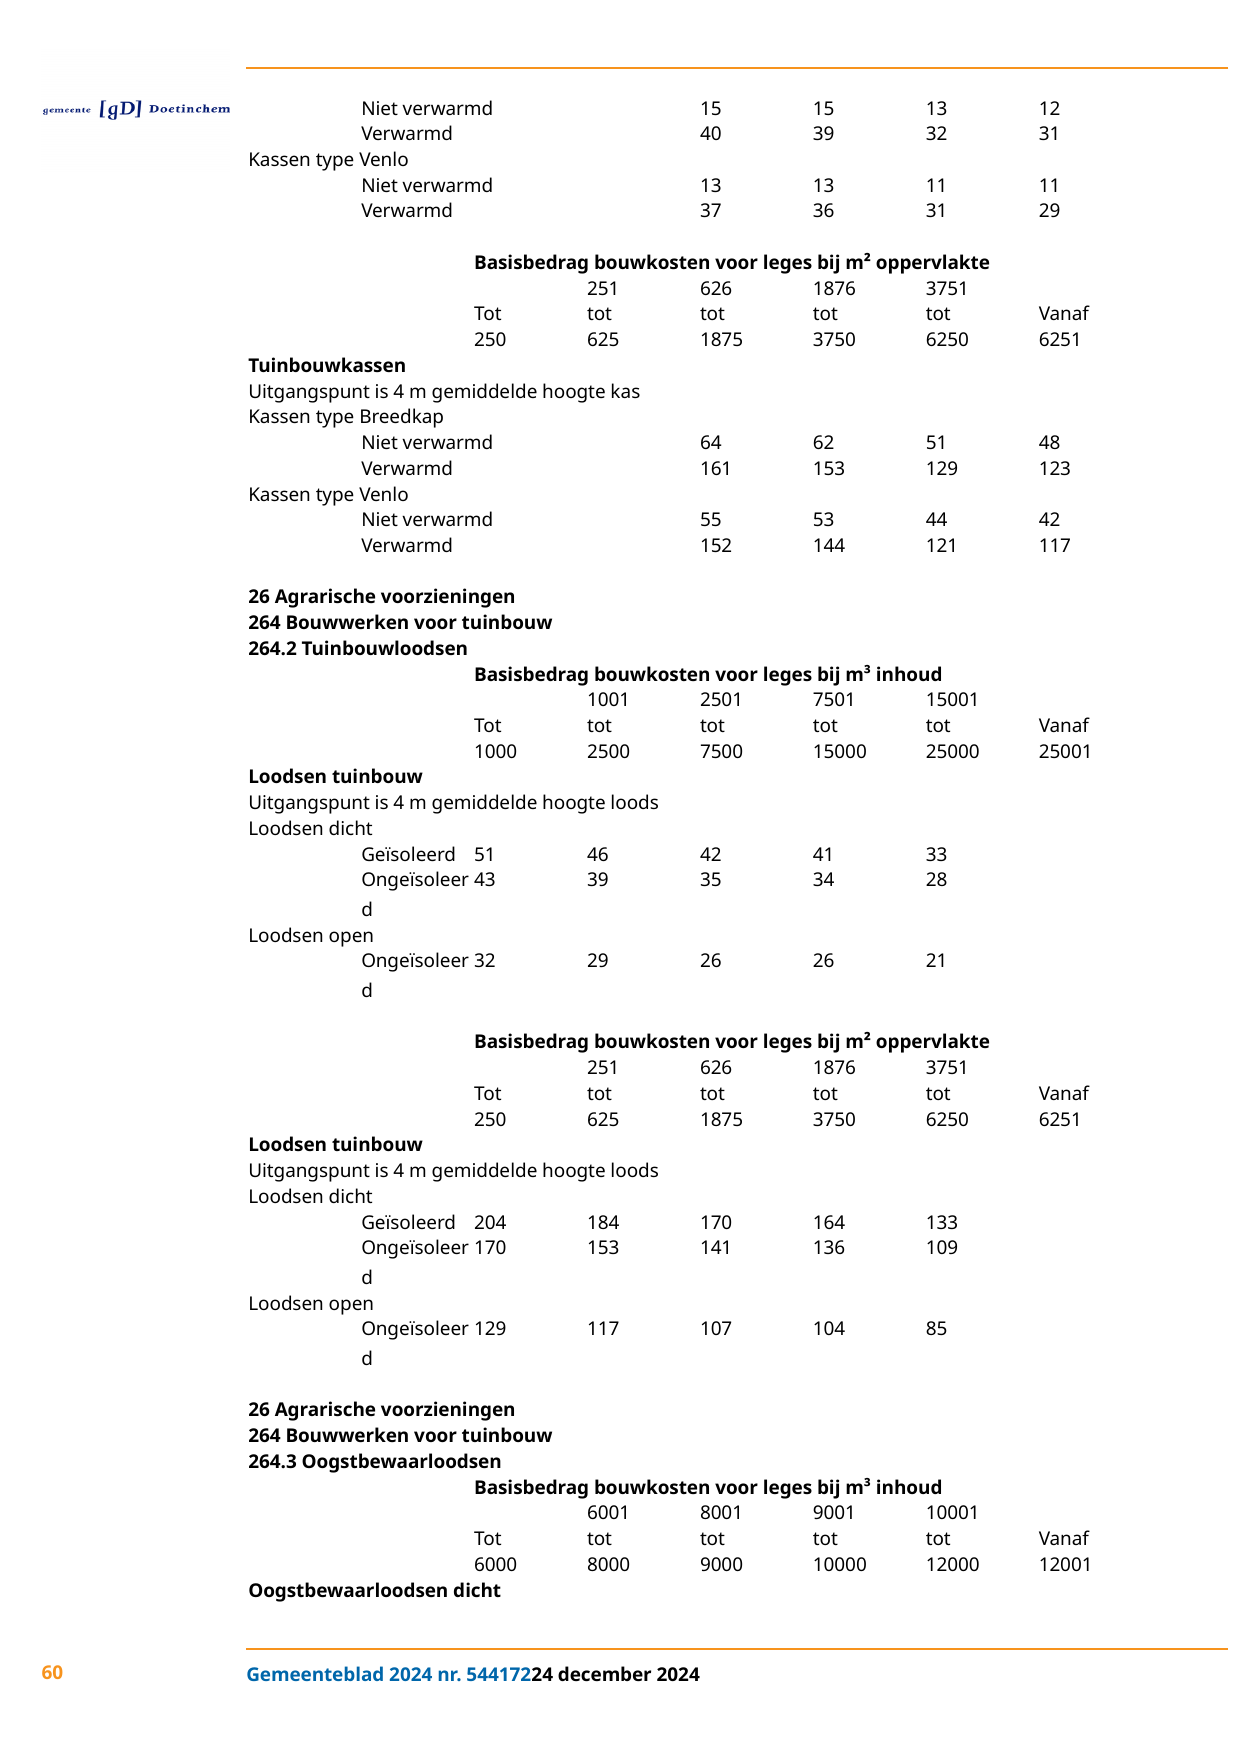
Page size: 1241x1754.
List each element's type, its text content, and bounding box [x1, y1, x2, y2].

table_cell Niet verwarmd [361, 506, 587, 532]
table_cell 32 [926, 121, 1038, 146]
table_cell Vanaf [1039, 1525, 1152, 1551]
table_cell Tuinbouwkassen [248, 352, 474, 378]
table_cell [1039, 1474, 1152, 1499]
table_cell [926, 815, 1038, 841]
table_cell Geïsoleerd [361, 841, 474, 867]
table_cell [700, 1290, 813, 1316]
table_cell tot [700, 301, 813, 326]
table_cell 25000 [926, 738, 1038, 764]
table_cell [1039, 764, 1152, 789]
table_cell [587, 635, 700, 661]
table_cell [474, 764, 587, 789]
table_cell 184 [587, 1209, 700, 1234]
table_cell [248, 738, 361, 764]
table_cell 251 [587, 1055, 700, 1080]
table_cell [700, 1003, 813, 1029]
table_cell 44 [926, 506, 1038, 532]
table_cell 43 [474, 867, 587, 922]
table_cell 25001 [1039, 738, 1152, 764]
table_cell Ongeïsoleerd [361, 1235, 474, 1290]
table_cell 39 [587, 867, 700, 922]
table_cell 7501 [813, 687, 926, 712]
table_cell [361, 687, 474, 712]
table_cell [248, 249, 361, 275]
table_cell tot [700, 1525, 813, 1551]
table_cell 141 [700, 1235, 813, 1290]
table_cell 204 [474, 1209, 587, 1234]
table_cell 6251 [1039, 326, 1152, 352]
table_cell 625 [587, 1106, 700, 1132]
table_cell [926, 790, 1038, 815]
table_cell [926, 1183, 1038, 1209]
table_cell [248, 1551, 361, 1577]
table_cell [587, 224, 700, 249]
table_cell Verwarmd [361, 455, 587, 481]
table_cell [813, 224, 926, 249]
table_cell [587, 1577, 700, 1602]
table_cell Tot [474, 712, 587, 738]
table_cell [1039, 481, 1152, 506]
table_cell [361, 1525, 474, 1551]
table_cell [813, 558, 926, 584]
table_cell [474, 558, 587, 584]
table_cell [248, 1525, 361, 1551]
table_cell tot [587, 1525, 700, 1551]
table_cell [813, 790, 926, 815]
table_cell Tot [474, 301, 587, 326]
table_cell [700, 1132, 813, 1157]
table_cell 6250 [926, 326, 1038, 352]
table_cell [700, 584, 813, 609]
table_cell [1039, 841, 1152, 867]
table_cell Ongeïsoleerd [361, 867, 474, 922]
table_cell 104 [813, 1316, 926, 1371]
table_cell tot [813, 1080, 926, 1106]
table_cell 264 Bouwwerken voor tuinbouw [248, 609, 700, 635]
table_cell [248, 841, 361, 867]
table_cell 11 [926, 172, 1038, 198]
table_cell [361, 275, 474, 301]
table_cell [1039, 867, 1152, 922]
table_cell [587, 1290, 700, 1316]
table_cell Ongeïsoleerd [361, 1316, 474, 1371]
table_cell 250 [474, 1106, 587, 1132]
table_cell [813, 1397, 926, 1422]
table_cell [361, 1003, 474, 1029]
table_cell [813, 1132, 926, 1157]
table_cell [587, 558, 700, 584]
table_cell [926, 352, 1038, 378]
table_cell [813, 1448, 926, 1474]
table_cell [248, 1235, 361, 1290]
table_cell [813, 1290, 926, 1316]
table_cell 121 [926, 532, 1038, 558]
table_cell [700, 481, 813, 506]
table_cell tot [926, 712, 1038, 738]
table_cell 7500 [700, 738, 813, 764]
table_cell [1039, 922, 1152, 948]
table_cell 29 [1039, 198, 1152, 223]
table_cell 1876 [813, 275, 926, 301]
table_cell [926, 584, 1038, 609]
table_cell [1039, 815, 1152, 841]
table_cell 32 [474, 948, 587, 1003]
table_cell Vanaf [1039, 301, 1152, 326]
table_cell Kassen type Breedkap [248, 404, 587, 429]
table_cell [926, 1003, 1038, 1029]
table_cell [926, 1577, 1038, 1602]
table_cell [587, 532, 700, 558]
table_cell tot [700, 1080, 813, 1106]
table_cell 55 [700, 506, 813, 532]
table_cell Basisbedrag bouwkosten voor leges bij m² oppervlakte [474, 1029, 1152, 1054]
table_cell 13 [813, 172, 926, 198]
table_cell [1039, 1055, 1152, 1080]
table_cell [813, 764, 926, 789]
table_cell 26 Agrarische voorzieningen [248, 584, 587, 609]
table_cell [700, 815, 813, 841]
table_cell [813, 1371, 926, 1397]
table_cell 251 [587, 275, 700, 301]
table_cell 42 [700, 841, 813, 867]
table_cell 625 [587, 326, 700, 352]
table_cell [1039, 1132, 1152, 1157]
table_cell 2500 [587, 738, 700, 764]
table_cell 1875 [700, 1106, 813, 1132]
table_cell 133 [926, 1209, 1038, 1234]
table_cell [361, 1551, 474, 1577]
table_cell [248, 1371, 361, 1397]
table_cell 264.3 Oogstbewaarloodsen [248, 1448, 587, 1474]
table_cell [587, 1448, 700, 1474]
table_cell [248, 558, 361, 584]
table_cell [248, 224, 361, 249]
table_cell Basisbedrag bouwkosten voor leges bij m² oppervlakte [474, 249, 1152, 275]
table_cell 250 [474, 326, 587, 352]
table_cell [1039, 1448, 1152, 1474]
table_cell [1039, 404, 1152, 429]
table_cell 37 [700, 198, 813, 223]
table_cell [926, 1423, 1038, 1448]
table_cell 152 [700, 532, 813, 558]
table_cell [926, 1290, 1038, 1316]
table_cell 109 [926, 1235, 1038, 1290]
table_cell [587, 584, 700, 609]
table_cell [1039, 1500, 1152, 1525]
table_cell 144 [813, 532, 926, 558]
table_cell 10000 [813, 1551, 926, 1577]
table_cell [1039, 1290, 1152, 1316]
table_cell 107 [700, 1316, 813, 1371]
table_cell [700, 224, 813, 249]
table_cell [700, 609, 813, 635]
table_cell [926, 224, 1038, 249]
table_cell 117 [1039, 532, 1152, 558]
table_cell Uitgangspunt is 4 m gemiddelde hoogte kas [248, 378, 813, 403]
table_cell 35 [700, 867, 813, 922]
table_cell [361, 738, 474, 764]
table_cell 123 [1039, 455, 1152, 481]
table_cell 29 [587, 948, 700, 1003]
table_cell [248, 95, 361, 121]
table_cell [474, 1055, 587, 1080]
table_cell [587, 121, 700, 146]
table_cell 13 [926, 95, 1038, 121]
table_cell 129 [926, 455, 1038, 481]
table_cell 1001 [587, 687, 700, 712]
table_cell [1039, 635, 1152, 661]
table_cell [361, 1055, 474, 1080]
table_cell tot [813, 1525, 926, 1551]
table_cell Geïsoleerd [361, 1209, 474, 1234]
table_cell Uitgangspunt is 4 m gemiddelde hoogte loods [248, 790, 813, 815]
table_cell [587, 1371, 700, 1397]
table_cell [700, 764, 813, 789]
table_cell [248, 1500, 361, 1525]
table_cell [1039, 275, 1152, 301]
table_cell 12 [1039, 95, 1152, 121]
table_cell 264.2 Tuinbouwloodsen [248, 635, 587, 661]
table_cell [587, 352, 700, 378]
table_cell [587, 764, 700, 789]
table_cell [1039, 1158, 1152, 1183]
table_cell [700, 922, 813, 948]
table_cell Ongeïsoleerd [361, 948, 474, 1003]
table_cell Uitgangspunt is 4 m gemiddelde hoogte loods [248, 1158, 813, 1183]
table_cell [361, 301, 474, 326]
table_cell Loodsen tuinbouw [248, 764, 474, 789]
table_cell [474, 1183, 587, 1209]
table_cell tot [926, 1525, 1038, 1551]
table_cell [248, 275, 361, 301]
table_cell [361, 1474, 474, 1499]
table_cell [926, 146, 1038, 172]
table_cell 1876 [813, 1055, 926, 1080]
table_cell [700, 1448, 813, 1474]
table_cell 33 [926, 841, 1038, 867]
table_cell Loodsen open [248, 922, 474, 948]
table_cell tot [926, 1080, 1038, 1106]
table_cell tot [587, 301, 700, 326]
table_cell [813, 815, 926, 841]
table_cell [587, 1003, 700, 1029]
table_cell Tot [474, 1080, 587, 1106]
table_cell [248, 687, 361, 712]
table_cell Niet verwarmd [361, 172, 587, 198]
table_cell Kassen type Venlo [248, 146, 474, 172]
table_cell Loodsen dicht [248, 815, 474, 841]
table_cell [813, 1158, 926, 1183]
table_cell 53 [813, 506, 926, 532]
table_cell [248, 1474, 361, 1499]
table_cell [1039, 661, 1152, 687]
table_cell Basisbedrag bouwkosten voor leges bij m³ inhoud [474, 1474, 1038, 1499]
table_cell 6001 [587, 1500, 700, 1525]
table_cell [474, 1500, 587, 1525]
table_cell 626 [700, 1055, 813, 1080]
table_cell [248, 1055, 361, 1080]
table_cell 6251 [1039, 1106, 1152, 1132]
table_cell 28 [926, 867, 1038, 922]
table_cell [700, 635, 813, 661]
table_cell [361, 712, 474, 738]
table_cell 31 [1039, 121, 1152, 146]
table_cell 26 Agrarische voorzieningen [248, 1397, 587, 1422]
table_cell 41 [813, 841, 926, 867]
table_cell [813, 1183, 926, 1209]
table_cell Vanaf [1039, 1080, 1152, 1106]
table_cell [248, 326, 361, 352]
table_cell [248, 301, 361, 326]
picture [41, 47, 231, 172]
table_cell 46 [587, 841, 700, 867]
table_cell 51 [926, 429, 1038, 455]
table_cell [248, 1106, 361, 1132]
table_cell [248, 532, 361, 558]
table_cell [926, 609, 1038, 635]
table_cell [1039, 687, 1152, 712]
table_cell [1039, 224, 1152, 249]
table_cell 164 [813, 1209, 926, 1234]
table_cell Loodsen tuinbouw [248, 1132, 474, 1157]
table_cell [813, 481, 926, 506]
table_cell 153 [587, 1235, 700, 1290]
table_cell 117 [587, 1316, 700, 1371]
table_cell Verwarmd [361, 198, 587, 223]
table_cell [926, 378, 1038, 403]
table_cell 15 [700, 95, 813, 121]
table_cell [813, 635, 926, 661]
table_cell 15001 [926, 687, 1038, 712]
table_cell 85 [926, 1316, 1038, 1371]
table_cell [587, 506, 700, 532]
table_cell [813, 922, 926, 948]
table_cell 10001 [926, 1500, 1038, 1525]
table_cell 170 [700, 1209, 813, 1234]
table_cell 6000 [474, 1551, 587, 1577]
table_cell [587, 198, 700, 223]
table_cell [248, 455, 361, 481]
table_cell [248, 712, 361, 738]
table_cell [813, 609, 926, 635]
table_cell [1039, 352, 1152, 378]
table_cell 9001 [813, 1500, 926, 1525]
table_cell [700, 146, 813, 172]
table_cell [1039, 558, 1152, 584]
table_cell Verwarmd [361, 121, 587, 146]
table_cell [361, 1500, 474, 1525]
table_cell 136 [813, 1235, 926, 1290]
table_cell [474, 1132, 587, 1157]
table_cell [248, 1209, 361, 1234]
table_cell 2501 [700, 687, 813, 712]
table_cell [1039, 1371, 1152, 1397]
table_cell 3750 [813, 326, 926, 352]
table_cell 1875 [700, 326, 813, 352]
table_cell Kassen type Venlo [248, 481, 474, 506]
table_cell [926, 635, 1038, 661]
table_cell [474, 1290, 587, 1316]
table_cell Vanaf [1039, 712, 1152, 738]
table_cell [474, 146, 587, 172]
table_cell [1039, 1316, 1152, 1371]
table_cell tot [700, 712, 813, 738]
table_cell [813, 1003, 926, 1029]
table_cell [813, 584, 926, 609]
table_cell 26 [700, 948, 813, 1003]
table_cell 12000 [926, 1551, 1038, 1577]
table_cell Niet verwarmd [361, 95, 587, 121]
table_cell [813, 1423, 926, 1448]
table_cell [1039, 1003, 1152, 1029]
table_cell 170 [474, 1235, 587, 1290]
table_cell [587, 922, 700, 948]
table_cell [361, 1029, 474, 1054]
table_cell [1039, 790, 1152, 815]
table_cell Tot [474, 1525, 587, 1551]
table_cell 21 [926, 948, 1038, 1003]
table_cell [361, 249, 474, 275]
table_cell [248, 172, 361, 198]
table_cell 26 [813, 948, 926, 1003]
table_cell [1039, 1209, 1152, 1234]
table_cell [248, 867, 361, 922]
table_cell [248, 661, 361, 687]
table_cell 264 Bouwwerken voor tuinbouw [248, 1423, 700, 1448]
table_cell [700, 1577, 813, 1602]
table_cell [587, 1183, 700, 1209]
table_cell [1039, 378, 1152, 403]
table_cell [361, 1371, 474, 1397]
table_cell [474, 815, 587, 841]
table_cell [1039, 1183, 1152, 1209]
table_cell [700, 558, 813, 584]
table_cell Loodsen open [248, 1290, 474, 1316]
table_cell [248, 429, 361, 455]
table_cell [700, 352, 813, 378]
table_cell tot [926, 301, 1038, 326]
table_cell [700, 1397, 813, 1422]
table_cell [474, 1003, 587, 1029]
table_cell [813, 352, 926, 378]
table_cell [926, 922, 1038, 948]
table_cell [1039, 948, 1152, 1003]
table_cell 64 [700, 429, 813, 455]
table_cell [474, 224, 587, 249]
table_cell [474, 481, 587, 506]
table_cell [926, 1158, 1038, 1183]
table_cell [248, 506, 361, 532]
table_cell 15000 [813, 738, 926, 764]
table_cell 129 [474, 1316, 587, 1371]
table_cell [926, 481, 1038, 506]
table_cell [1039, 1397, 1152, 1422]
table_cell [474, 352, 587, 378]
table_cell [587, 146, 700, 172]
table_cell [587, 404, 700, 429]
table_cell 3751 [926, 1055, 1038, 1080]
table_cell Basisbedrag bouwkosten voor leges bij m³ inhoud [474, 661, 1038, 687]
table_cell [474, 687, 587, 712]
table_cell [361, 661, 474, 687]
table_cell 36 [813, 198, 926, 223]
table_cell tot [587, 1080, 700, 1106]
table_cell [813, 378, 926, 403]
table_cell 39 [813, 121, 926, 146]
table_cell [813, 404, 926, 429]
table_cell [1039, 584, 1152, 609]
table_cell [926, 1397, 1038, 1422]
table_cell Verwarmd [361, 532, 587, 558]
table_cell [813, 1577, 926, 1602]
table_cell 48 [1039, 429, 1152, 455]
table_cell [361, 1106, 474, 1132]
table_cell [926, 1132, 1038, 1157]
table_cell 51 [474, 841, 587, 867]
table_cell 13 [700, 172, 813, 198]
table_cell [587, 1132, 700, 1157]
table_cell [587, 481, 700, 506]
table_cell [474, 922, 587, 948]
table_cell 3750 [813, 1106, 926, 1132]
table_cell [926, 404, 1038, 429]
table_cell 3751 [926, 275, 1038, 301]
table_cell Oogstbewaarloodsen dicht [248, 1577, 587, 1602]
table_cell 12001 [1039, 1551, 1152, 1577]
table_cell [474, 275, 587, 301]
table_cell 8000 [587, 1551, 700, 1577]
table_cell [1039, 1235, 1152, 1290]
table_cell [248, 1029, 361, 1054]
table_cell [1039, 146, 1152, 172]
table_cell 161 [700, 455, 813, 481]
table_cell Loodsen dicht [248, 1183, 474, 1209]
table_cell 6250 [926, 1106, 1038, 1132]
table_cell [926, 1448, 1038, 1474]
table_cell [1039, 1577, 1152, 1602]
table_cell [926, 558, 1038, 584]
table_cell 626 [700, 275, 813, 301]
table_cell [361, 326, 474, 352]
table_cell 15 [813, 95, 926, 121]
table_cell tot [813, 301, 926, 326]
table_cell [248, 948, 361, 1003]
table_cell tot [813, 712, 926, 738]
table_cell [926, 764, 1038, 789]
table_cell [248, 198, 361, 223]
table_cell tot [587, 712, 700, 738]
table_cell 40 [700, 121, 813, 146]
table_cell [587, 455, 700, 481]
table_cell [1039, 1423, 1152, 1448]
table_cell 62 [813, 429, 926, 455]
table_cell Niet verwarmd [361, 429, 587, 455]
table_cell [813, 146, 926, 172]
table_cell [248, 121, 361, 146]
table_cell 8001 [700, 1500, 813, 1525]
table_cell [700, 404, 813, 429]
table_cell 9000 [700, 1551, 813, 1577]
table_cell [361, 558, 474, 584]
table_cell 1000 [474, 738, 587, 764]
table_cell [361, 224, 474, 249]
table_cell 34 [813, 867, 926, 922]
table_cell [587, 172, 700, 198]
table_cell [587, 95, 700, 121]
table_cell [474, 1371, 587, 1397]
table_cell [587, 1397, 700, 1422]
table_cell [248, 1316, 361, 1371]
table_cell [587, 429, 700, 455]
table_cell [248, 1080, 361, 1106]
table_cell [587, 815, 700, 841]
table_cell [700, 1423, 813, 1448]
table_cell [1039, 609, 1152, 635]
table_cell 153 [813, 455, 926, 481]
table_cell [700, 1183, 813, 1209]
table_cell [248, 1003, 361, 1029]
table_cell 31 [926, 198, 1038, 223]
table_cell [926, 1371, 1038, 1397]
table_cell 42 [1039, 506, 1152, 532]
table_cell [700, 1371, 813, 1397]
table_cell [361, 1080, 474, 1106]
table_cell 11 [1039, 172, 1152, 198]
